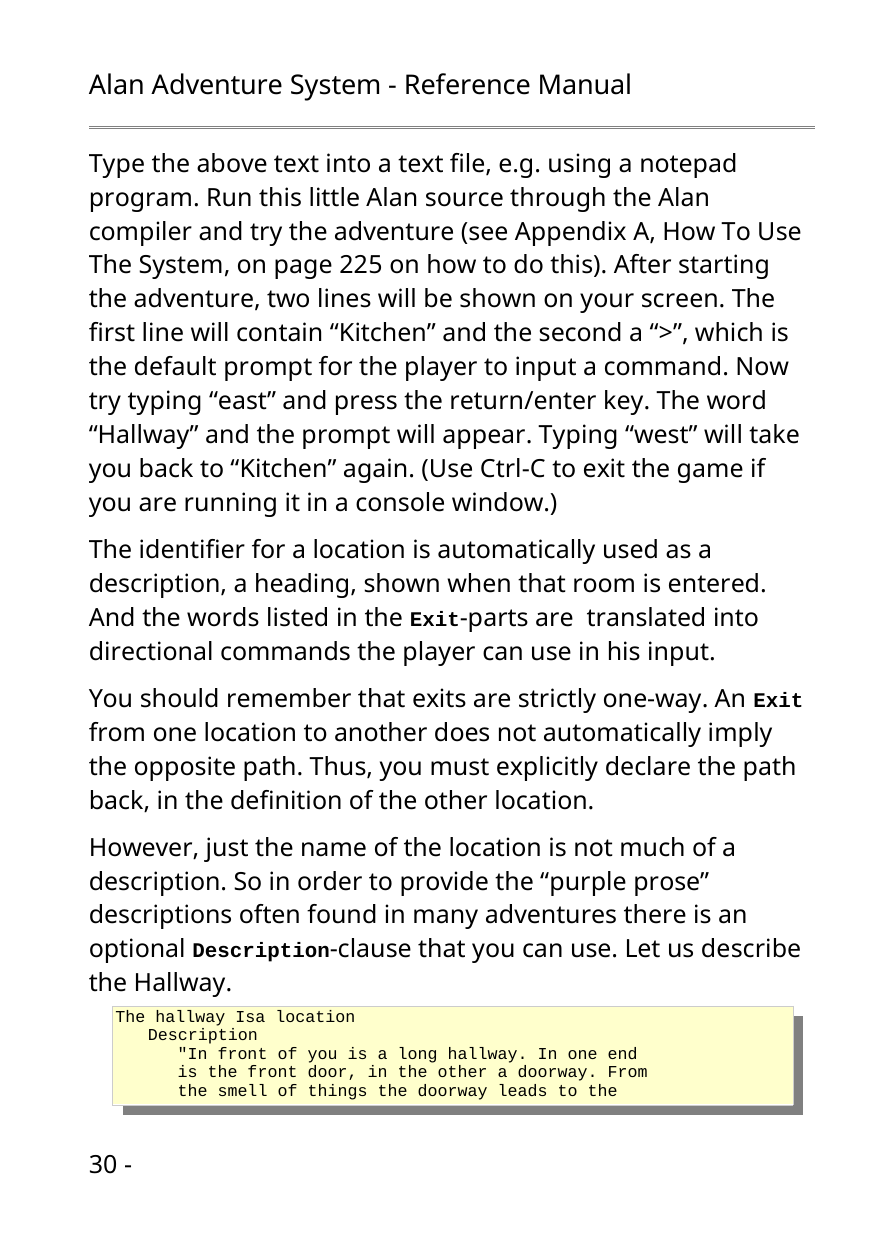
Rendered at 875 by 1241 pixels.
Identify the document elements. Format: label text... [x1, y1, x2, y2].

text However, just the name of the location is not much of a description. So in order to provide the “purple prose” descriptions often found in many adventures there is an optional Description-clause that you can use. Let us de­scribe the Hallway. [88, 829, 815, 999]
text Type the above text into a text file, e.g. using a notepad program. Run this little Alan source through the Alan compiler and try the adventure (see Appendix A, How To Use The System, on page 179 on how to do this). After starting the adventure, two lines will be shown on your screen. The first line will contain “Kitchen” and the second a “>”, which is the default prompt for the player to input a command. Now try typing “east” and press the return/enter key. The word “Hallway” and the prompt will appear. Typing “west” will take you back to “Kitchen” again. (Use Ctrl-C to exit the game if you are running it in a console window.) [88, 146, 815, 519]
text You should remember that exits are strictly one-way. An Exit from one location to another does not automatically imply the opposite path. Thus, you must explicitly declare the path back, in the definition of the other location. [88, 681, 815, 817]
text The identifier for a location is automatically used as a description, a heading, shown when that room is entered. And the words listed in the Exit-parts are translated into directional commands the player can use in his input. [88, 532, 815, 668]
text The hallway Isa location Description "In front of you is a long hallway. In one end is the front door, in the other a doorway. From the smell of things the doorway leads to the [113, 1007, 793, 1104]
